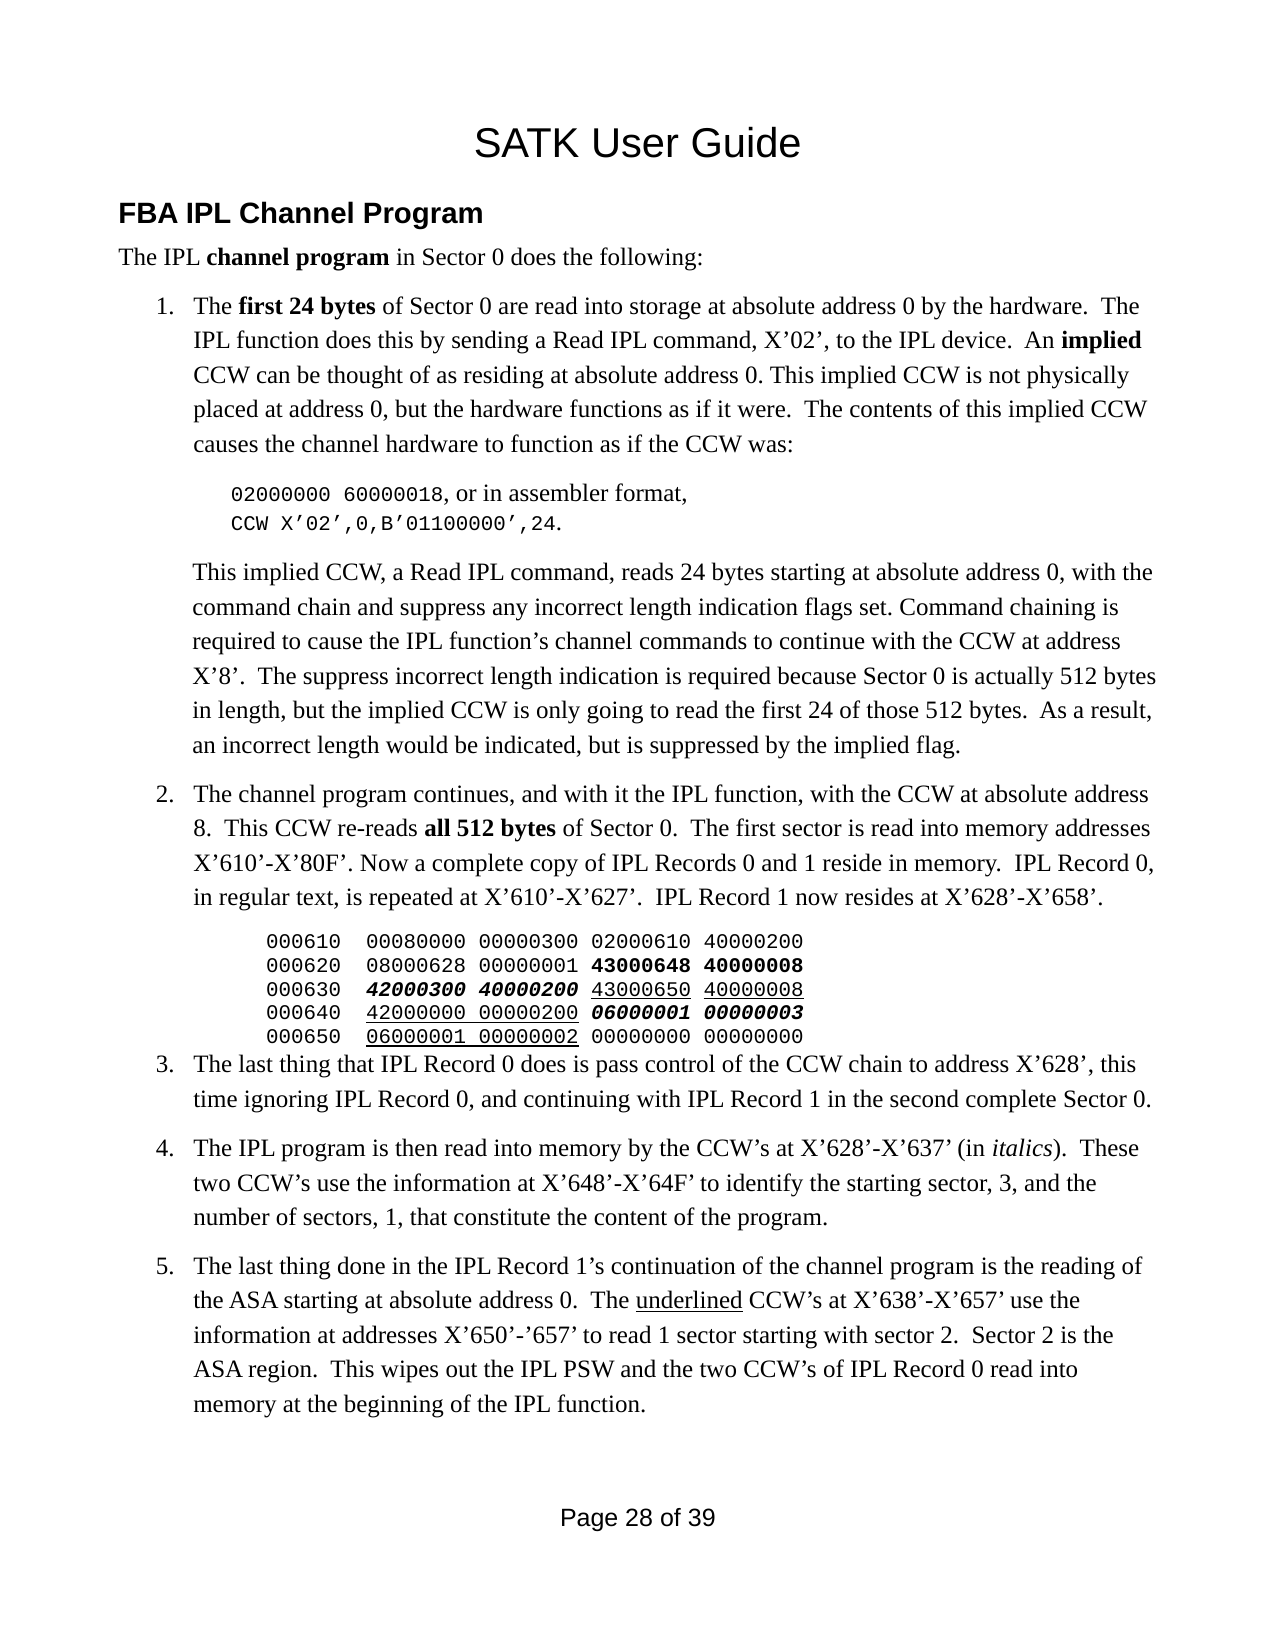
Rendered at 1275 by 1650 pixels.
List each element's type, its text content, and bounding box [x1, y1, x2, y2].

text 000630 42000300 40000200 43000650 40000008 [266, 979, 1157, 1002]
list The first 24 bytes of Sector 0 are read into storage at absolute address 0 by the hardware. The IPL function does this by sending a Read IPL command, X’02’, to the IPL device. An implied CCW can be thought of as residing at absolute address 0. This implied CCW is not physically placed at address 0, but the hardware functions as if it were. The contents of this implied CCW causes the channel hardware to function as if the CCW was: [156, 291, 1157, 457]
list The last thing done in the IPL Record 1’s continuation of the channel program is the reading of the ASA starting at absolute address 0. The underlined CCW’s at X’638’-X’657’ use the information at addresses X’650’-’657’ to read 1 sector starting with sector 2. Sector 2 is the ASA region. This wipes out the IPL PSW and the two CCW’s of IPL Record 0 read into memory at the beginning of the IPL function. [156, 1251, 1157, 1418]
list The channel program continues, and with it the IPL function, with the CCW at absolute address 8. This CCW re-reads all 512 bytes of Sector 0. The first sector is read into memory addresses X’610’-X’80F’. Now a complete copy of IPL Records 0 and 1 reside in memory. IPL Record 0, in regular text, is repeated at X’610’-X’627’. IPL Record 1 now resides at X’628’-X’658’. [156, 779, 1157, 911]
text 000620 08000628 00000001 43000648 40000008 [266, 955, 1157, 979]
text 000640 42000000 00000200 06000001 00000003 [266, 1002, 1157, 1026]
subtitle FBA IPL Channel Program [118, 196, 1157, 229]
text 000610 00080000 00000300 02000610 40000200 [266, 931, 1157, 955]
list The last thing that IPL Record 0 does is pass control of the CCW chain to address X’628’, this time ignoring IPL Record 0, and continuing with IPL Record 1 in the second complete Sector 0. [156, 1049, 1157, 1113]
list 02000000 60000018, or in assembler format, [193, 478, 1157, 507]
text This implied CCW, a Read IPL command, reads 24 bytes starting at absolute address 0, with the command chain and suppress any incorrect length indication flags set. Command chaining is required to cause the IPL function’s channel commands to continue with the CCW at address X’8’. The suppress incorrect length indication is required because Sector 0 is actually 512 bytes in length, but the implied CCW is only going to read the first 24 of those 512 bytes. As a result, an incorrect length would be indicated, but is suppressed by the implied flag. [192, 557, 1157, 758]
text 000650 06000001 00000002 00000000 00000000 [266, 1026, 1157, 1049]
text The IPL channel program in Sector 0 does the following: [118, 242, 1157, 271]
list CCW X’02’,0,B’01100000’,24. [193, 507, 1157, 537]
list The IPL program is then read into memory by the CCW’s at X’628’-X’637’ (in italics). These two CCW’s use the information at X’648’-X’64F’ to identify the starting sector, 3, and the number of sectors, 1, that constitute the content of the program. [156, 1133, 1157, 1231]
